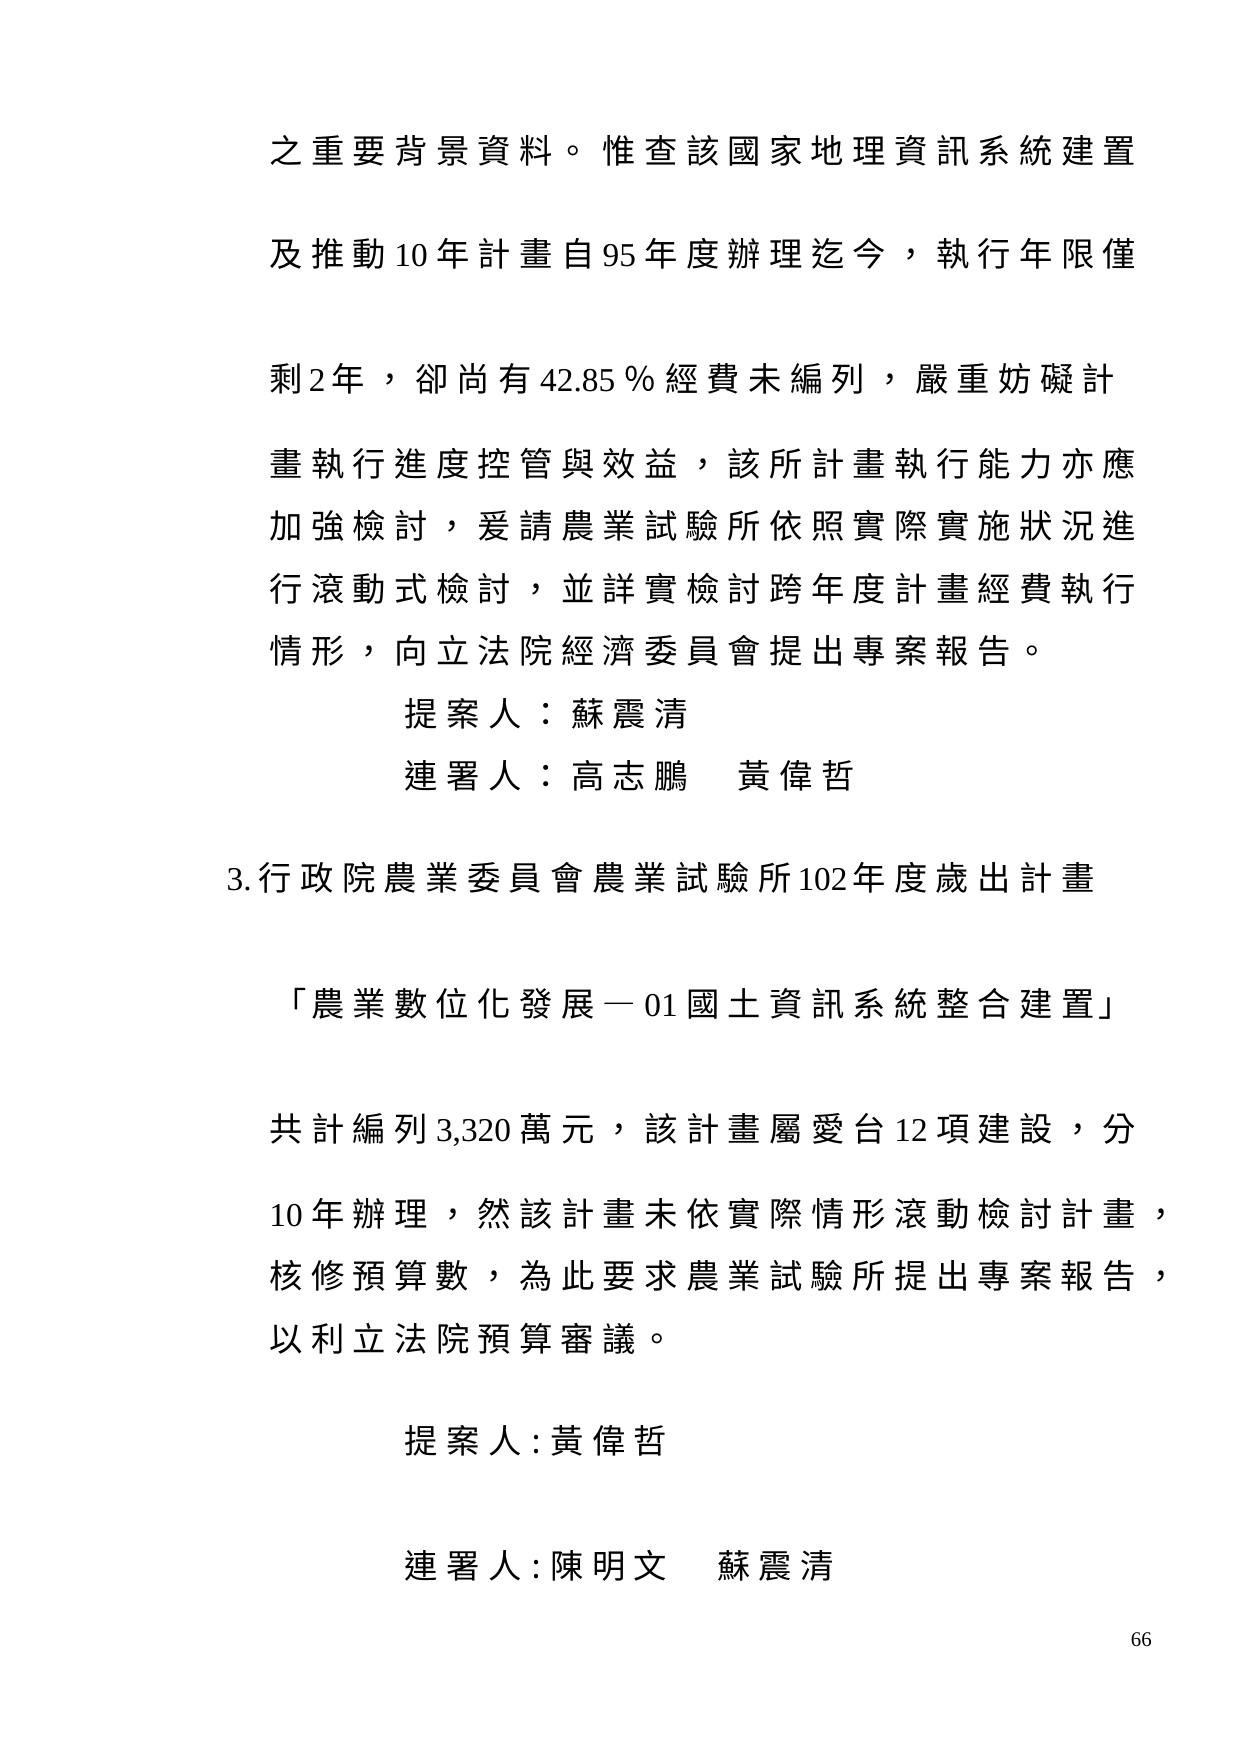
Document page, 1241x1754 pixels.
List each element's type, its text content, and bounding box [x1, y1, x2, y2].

text 連署人:陳明文 蘇震清 [396, 1483, 1081, 1608]
text 提案人：蘇震清 [396, 670, 1081, 733]
text 之重要背景資料。惟查該國家地理資訊系統建置及推動10年計畫自95年度辦理迄今，執行年限僅剩2年，卻尚有42.85％經費未編列，嚴重妨礙計畫執行進度控管與效益，該所計畫執行能力亦應加強檢討，爰請農業試驗所依照實際實施狀況進行滾動式檢討，並詳實檢討跨年度計畫經費執行情形，向立法院經濟委員會提出專案報告。 [223, 108, 1150, 670]
text 3.行政院農業委員會農業試驗所102年度歲出計畫「農業數位化發展—01國土資訊系統整合建置」共計編列3,320萬元，該計畫屬愛台12項建設，分10年辦理，然該計畫未依實際情形滾動檢討計畫，核修預算數，為此要求農業試驗所提出專案報告，以利立法院預算審議。 [223, 795, 1150, 1358]
text 連署人：高志鵬 黃偉哲 [396, 733, 1081, 795]
text 提案人:黃偉哲 [396, 1358, 1081, 1483]
